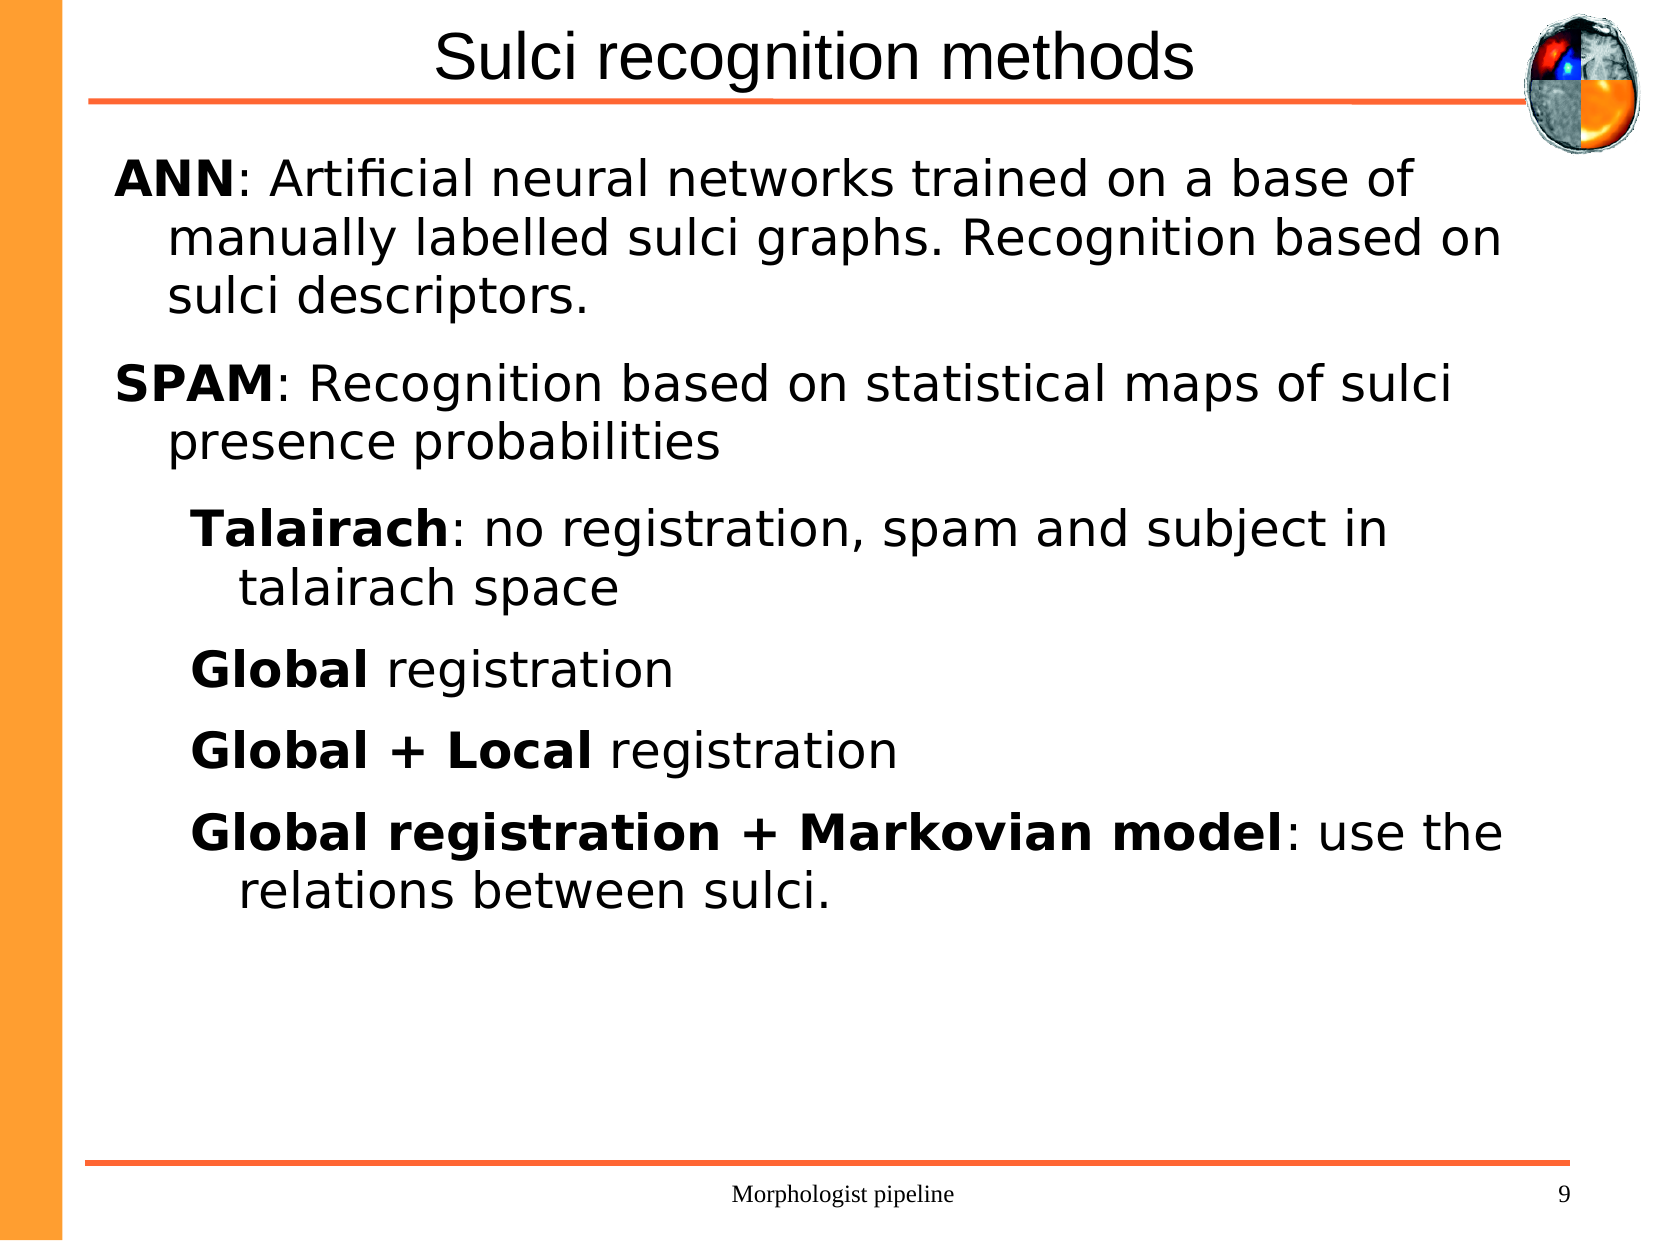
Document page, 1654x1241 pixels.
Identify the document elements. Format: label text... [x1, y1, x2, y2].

picture [1523, 13, 1642, 156]
title Sulci recognition methods [120, 19, 1510, 94]
list ANN: Artificial neural networks trained on a base of manually labelled sulci graphs. Recognition based on sulci descriptors. SPAM: Recognition based on statistical maps of sulci presence probabilities Talairach: no registration, spam and subject in talairach space Global registration Global + Local registration Global registration + Markovian model: use the relations between sulci. [96, 150, 1564, 1094]
